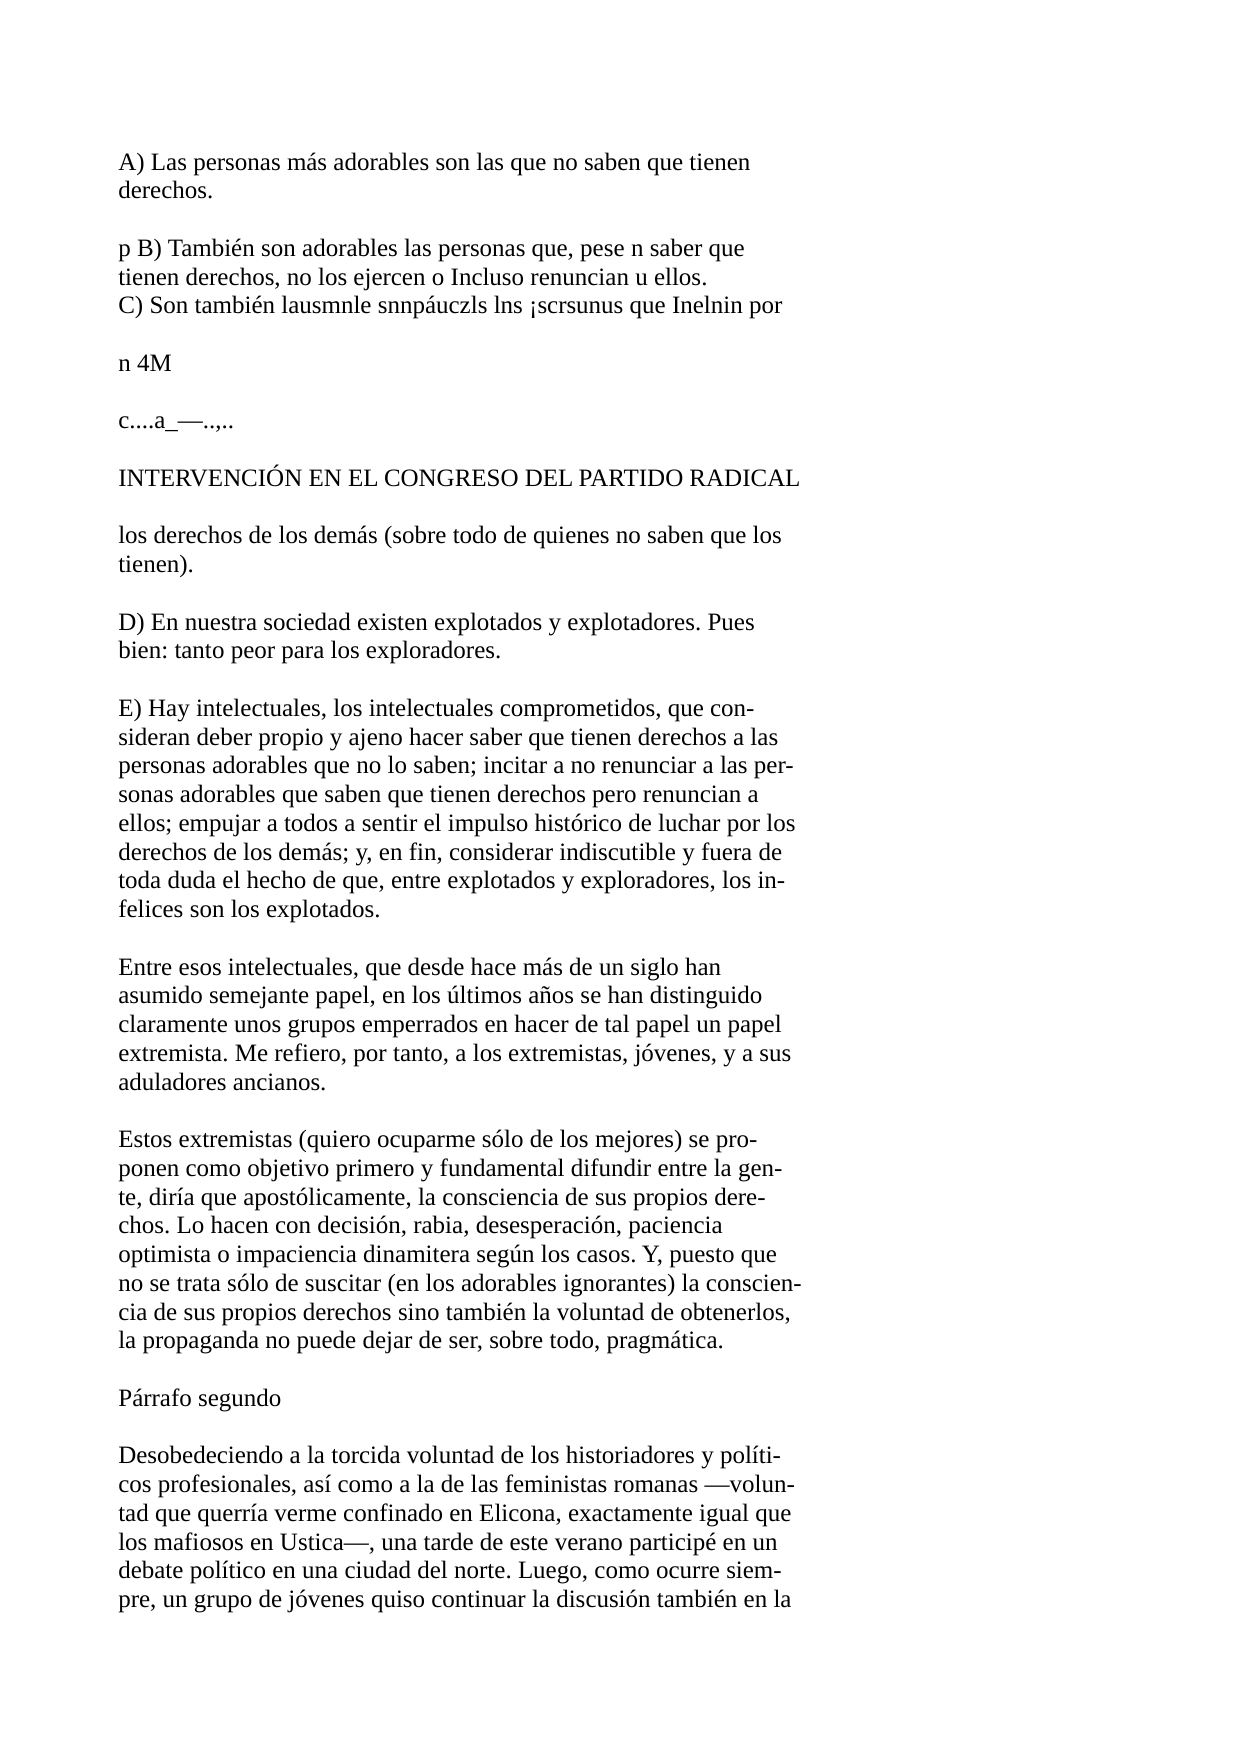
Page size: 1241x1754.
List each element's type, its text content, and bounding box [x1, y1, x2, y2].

text felices son los explotados. [118, 894, 1122, 923]
text derechos de los demás; y, en fin, considerar indiscutible y fuera de [118, 837, 1122, 866]
text ponen como objetivo primero y fundamental difundir entre la gen- [118, 1153, 1122, 1182]
text Desobedeciendo a la torcida voluntad de los historiadores y políti- [118, 1441, 1122, 1469]
text D) En nuestra sociedad existen explotados y explotadores. Pues [118, 607, 1122, 636]
text toda duda el hecho de que, entre explotados y exploradores, los in- [118, 866, 1122, 894]
text chos. Lo hacen con decisión, rabia, desesperación, paciencia [118, 1211, 1122, 1239]
text derechos. [118, 176, 1122, 204]
text sideran deber propio y ajeno hacer saber que tienen derechos a las [118, 722, 1122, 751]
text optimista o impaciencia dinamitera según los casos. Y, puesto que [118, 1239, 1122, 1268]
text C) Son también lausmnle snnpáuczls lns ¡scrsunus que Inelnin por [118, 291, 1122, 319]
text los mafiosos en Ustica—, una tarde de este verano participé en un [118, 1527, 1122, 1556]
text aduladores ancianos. [118, 1067, 1122, 1096]
text ellos; empujar a todos a sentir el impulso histórico de luchar por los [118, 808, 1122, 837]
text n 4M [118, 348, 1122, 377]
text cos profesionales, así como a la de las feministas romanas —volun- [118, 1469, 1122, 1498]
text no se trata sólo de suscitar (en los adorables ignorantes) la conscien- [118, 1268, 1122, 1297]
text pre, un grupo de jóvenes quiso continuar la discusión también en la [118, 1584, 1122, 1613]
text tienen derechos, no los ejercen o Incluso renuncian u ellos. [118, 262, 1122, 291]
text INTERVENCIÓN EN EL CONGRESO DEL PARTIDO RADICAL [118, 463, 1122, 492]
text tad que querría verme confinado en Elicona, exactamente igual que [118, 1498, 1122, 1527]
text p B) También son adorables las personas que, pese n saber que [118, 233, 1122, 262]
text los derechos de los demás (sobre todo de quienes no saben que los [118, 521, 1122, 549]
text personas adorables que no lo saben; incitar a no renunciar a las per- [118, 751, 1122, 779]
text sonas adorables que saben que tienen derechos pero renuncian a [118, 779, 1122, 808]
text te, diría que apostólicamente, la consciencia de sus propios dere- [118, 1182, 1122, 1211]
text asumido semejante papel, en los últimos años se han distinguido [118, 981, 1122, 1009]
text la propaganda no puede dejar de ser, sobre todo, pragmática. [118, 1326, 1122, 1354]
text A) Las personas más adorables son las que no saben que tienen [118, 147, 1122, 176]
text extremista. Me refiero, por tanto, a los extremistas, jóvenes, y a sus [118, 1038, 1122, 1067]
text cia de sus propios derechos sino también la voluntad de obtenerlos, [118, 1297, 1122, 1326]
text bien: tanto peor para los exploradores. [118, 636, 1122, 664]
text Párrafo segundo [118, 1383, 1122, 1412]
text tienen). [118, 549, 1122, 578]
text claramente unos grupos emperrados en hacer de tal papel un papel [118, 1009, 1122, 1038]
text E) Hay intelectuales, los intelectuales comprometidos, que con- [118, 693, 1122, 722]
text Entre esos intelectuales, que desde hace más de un siglo han [118, 952, 1122, 981]
text c....a_—..,.. [118, 406, 1122, 434]
text Estos extremistas (quiero ocuparme sólo de los mejores) se pro- [118, 1124, 1122, 1153]
text debate político en una ciudad del norte. Luego, como ocurre siem- [118, 1556, 1122, 1584]
